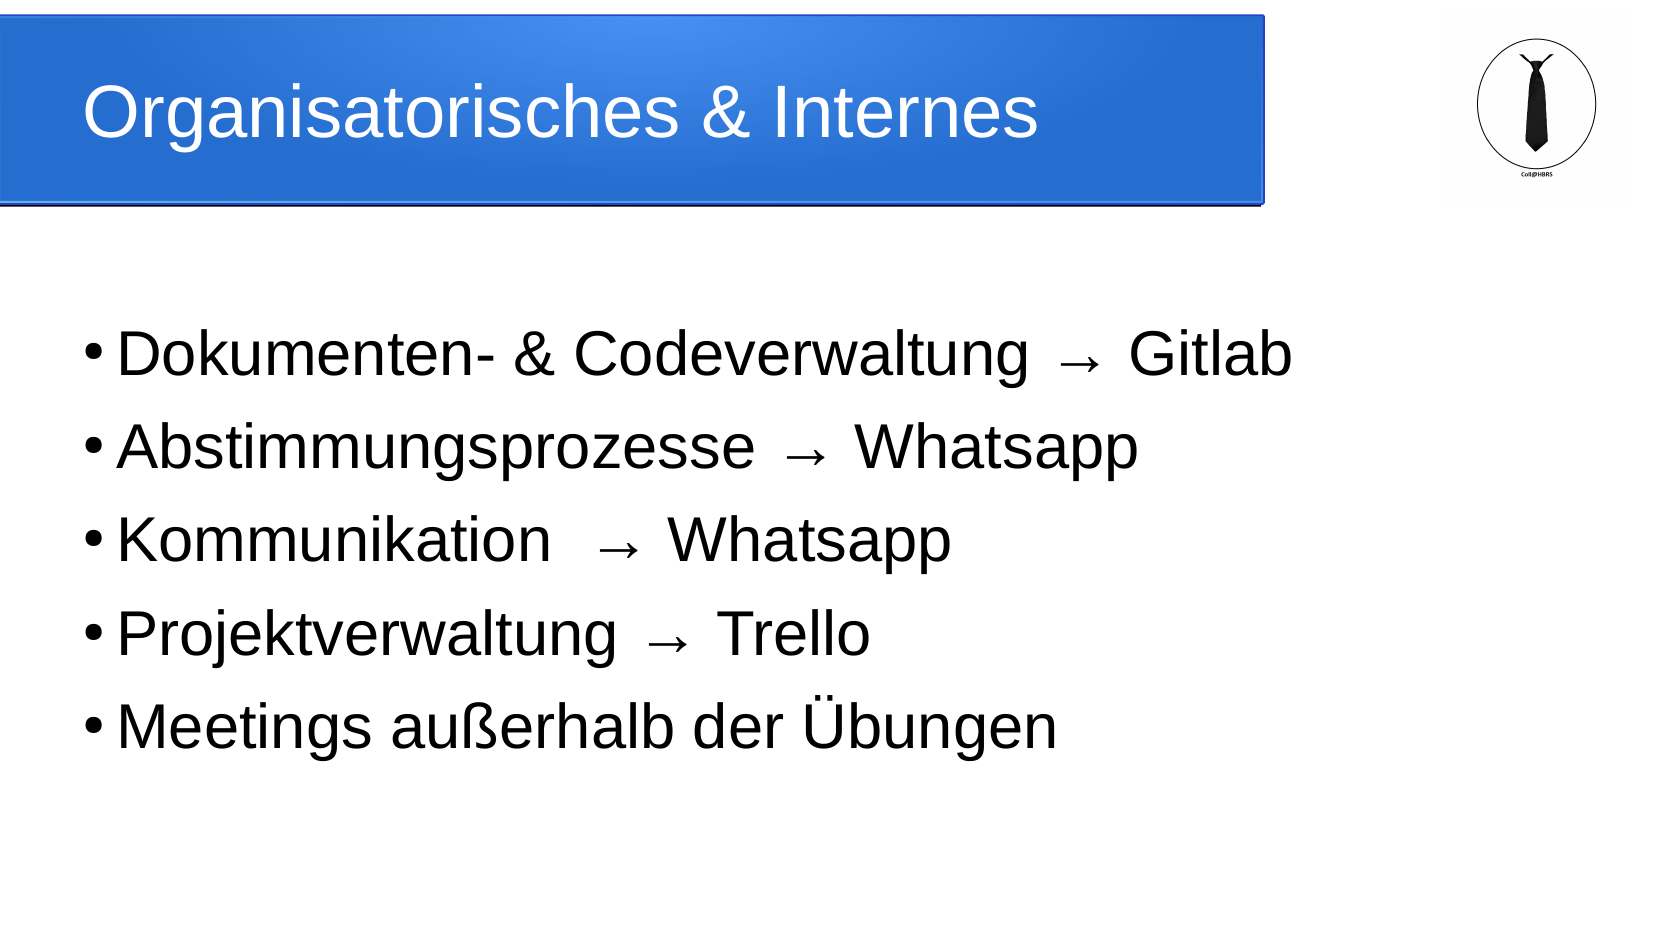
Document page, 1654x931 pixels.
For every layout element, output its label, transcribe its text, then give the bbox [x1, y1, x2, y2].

list Dokumenten- & Codeverwaltung → Gitlab Abstimmungsprozesse → Whatsapp Kommunikation → Whatsapp Projektverwaltung → Trello Meetings außerhalb der Übungen [82, 224, 1571, 764]
picture [1439, 14, 1633, 207]
title Organisatorisches & Internes [82, 35, 1235, 189]
